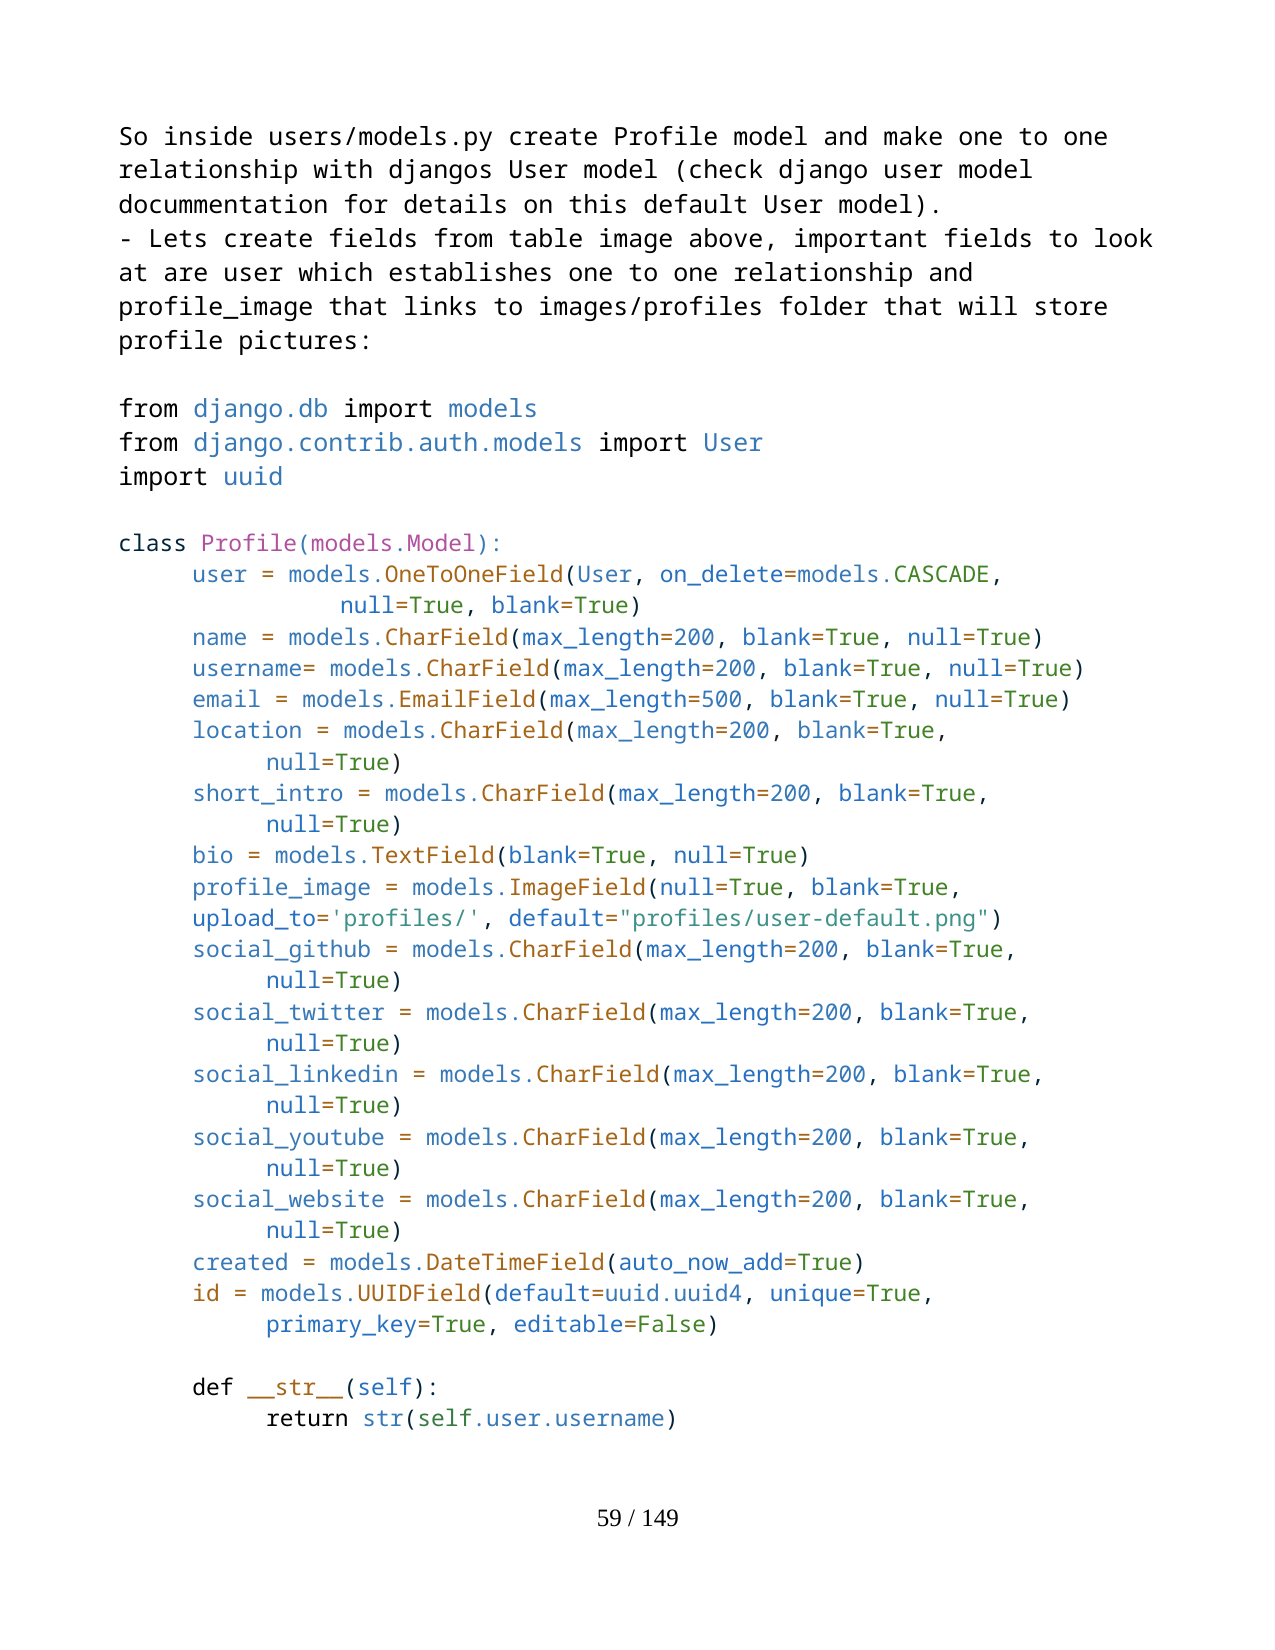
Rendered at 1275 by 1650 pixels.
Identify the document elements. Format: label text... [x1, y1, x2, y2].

text user = models.OneToOneField(User, on_delete=models.CASCADE, null=True, blank=True) [118, 558, 1157, 621]
text return str(self.user.username) [118, 1402, 1157, 1433]
text location = models.CharField(max_length=200, blank=True, null=True) [118, 714, 1157, 777]
text from django.db import models [118, 391, 1157, 425]
text username= models.CharField(max_length=200, blank=True, null=True) [118, 652, 1157, 683]
text name = models.CharField(max_length=200, blank=True, null=True) [118, 621, 1157, 652]
text So inside users/models.py create Profile model and make one to one relationship with djangos User model (check django user model docummentation for details on this default User model). [118, 118, 1157, 220]
text social_website = models.CharField(max_length=200, blank=True, null=True) [118, 1183, 1157, 1246]
text bio = models.TextField(blank=True, null=True) [118, 839, 1157, 871]
text created = models.DateTimeField(auto_now_add=True) [118, 1246, 1157, 1277]
text social_twitter = models.CharField(max_length=200, blank=True, null=True) [118, 996, 1157, 1058]
text import uuid [118, 459, 1157, 493]
text def __str__(self): [118, 1371, 1157, 1402]
text id = models.UUIDField(default=uuid.uuid4, unique=True, primary_key=True, editable=False) [118, 1277, 1157, 1339]
text email = models.EmailField(max_length=500, blank=True, null=True) [118, 683, 1157, 714]
text from django.contrib.auth.models import User [118, 425, 1157, 459]
text social_youtube = models.CharField(max_length=200, blank=True, null=True) [118, 1121, 1157, 1183]
text social_github = models.CharField(max_length=200, blank=True, null=True) [118, 933, 1157, 996]
text short_intro = models.CharField(max_length=200, blank=True, null=True) [118, 777, 1157, 839]
text profile_image = models.ImageField(null=True, blank=True, upload_to='profiles/', default="profiles/user-default.png") [118, 871, 1157, 933]
text - Lets create fields from table image above, important fields to look at are user which establishes one to one relationship and profile_image that links to images/profiles folder that will store profile pictures: [118, 220, 1157, 357]
text social_linkedin = models.CharField(max_length=200, blank=True, null=True) [118, 1058, 1157, 1121]
text class Profile(models.Model): [118, 527, 1157, 558]
